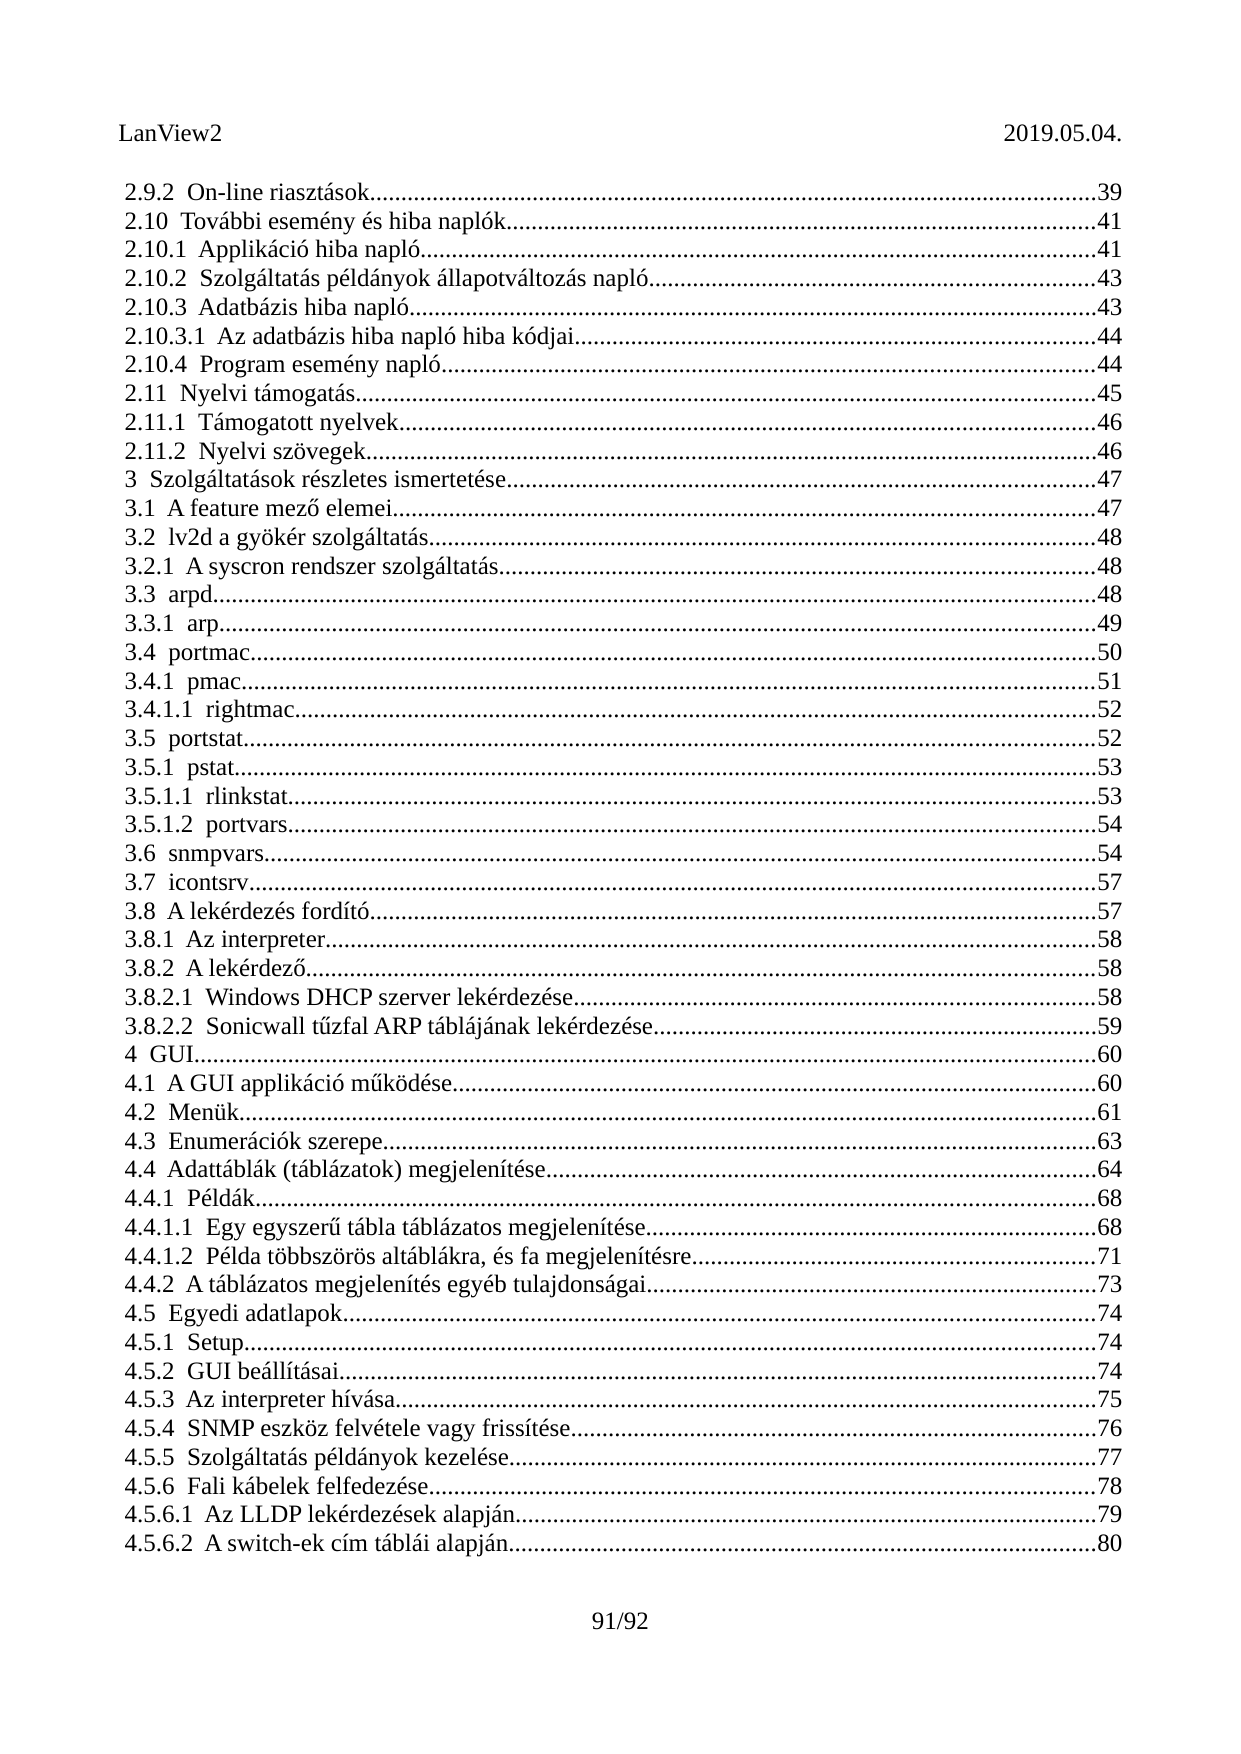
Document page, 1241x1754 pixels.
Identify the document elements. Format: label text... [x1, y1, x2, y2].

text 3.5.1.1 rlinkstat 53 [118, 781, 1122, 809]
text 4 GUI 60 [118, 1039, 1122, 1068]
text 4.5 Egyedi adatlapok 74 [118, 1298, 1122, 1327]
text 4.4.1.2 Példa többszörös altáblákra, és fa megjelenítésre 71 [118, 1241, 1122, 1269]
text 4.3 Enumerációk szerepe 63 [118, 1126, 1122, 1154]
text 4.2 Menük 61 [118, 1097, 1122, 1126]
text 3.4 portmac 50 [118, 637, 1122, 666]
text 3.8 A lekérdezés fordító 57 [118, 896, 1122, 924]
text 2.11 Nyelvi támogatás 45 [118, 378, 1122, 407]
text 3.2.1 A syscron rendszer szolgáltatás 48 [118, 551, 1122, 579]
text 3.5.1 pstat 53 [118, 752, 1122, 781]
text 2.11.2 Nyelvi szövegek 46 [118, 436, 1122, 464]
text 4.5.6 Fali kábelek felfedezése 78 [118, 1471, 1122, 1499]
text 4.4.1 Példák 68 [118, 1183, 1122, 1212]
text 2.10.3.1 Az adatbázis hiba napló hiba kódjai 44 [118, 321, 1122, 349]
text 4.4.2 A táblázatos megjelenítés egyéb tulajdonságai 73 [118, 1269, 1122, 1298]
text 4.5.6.2 A switch-ek cím táblái alapján 80 [118, 1528, 1122, 1557]
text 3.4.1.1 rightmac 52 [118, 694, 1122, 723]
text 4.4.1.1 Egy egyszerű tábla táblázatos megjelenítése 68 [118, 1212, 1122, 1241]
text 3.8.1 Az interpreter 58 [118, 924, 1122, 953]
text 3.3.1 arp 49 [118, 608, 1122, 637]
text 2.10.4 Program esemény napló 44 [118, 349, 1122, 378]
text 3.5 portstat 52 [118, 723, 1122, 752]
text 4.5.1 Setup 74 [118, 1327, 1122, 1356]
text 3.8.2 A lekérdező 58 [118, 953, 1122, 982]
text 3 Szolgáltatások részletes ismertetése 47 [118, 464, 1122, 493]
text 2.10.3 Adatbázis hiba napló 43 [118, 292, 1122, 321]
text 3.6 snmpvars 54 [118, 838, 1122, 867]
text 2.10 További esemény és hiba naplók 41 [118, 206, 1122, 234]
text 4.5.4 SNMP eszköz felvétele vagy frissítése 76 [118, 1413, 1122, 1442]
text 3.7 icontsrv 57 [118, 867, 1122, 896]
text 3.4.1 pmac 51 [118, 666, 1122, 694]
text 4.1 A GUI applikáció működése 60 [118, 1068, 1122, 1097]
text 3.5.1.2 portvars 54 [118, 809, 1122, 838]
text 4.5.6.1 Az LLDP lekérdezések alapján 79 [118, 1499, 1122, 1528]
text 3.2 lv2d a gyökér szolgáltatás 48 [118, 522, 1122, 551]
text 4.5.3 Az interpreter hívása 75 [118, 1384, 1122, 1413]
text 4.5.5 Szolgáltatás példányok kezelése 77 [118, 1442, 1122, 1471]
text 3.8.2.2 Sonicwall tűzfal ARP táblájának lekérdezése 59 [118, 1011, 1122, 1039]
text 4.4 Adattáblák (táblázatok) megjelenítése 64 [118, 1154, 1122, 1183]
text 2.9.2 On-line riasztások 39 [118, 177, 1122, 206]
text 2.10.1 Applikáció hiba napló 41 [118, 234, 1122, 263]
text 3.3 arpd 48 [118, 579, 1122, 608]
text 3.1 A feature mező elemei 47 [118, 493, 1122, 522]
text 2.10.2 Szolgáltatás példányok állapotváltozás napló 43 [118, 263, 1122, 292]
text 4.5.2 GUI beállításai 74 [118, 1356, 1122, 1384]
text 3.8.2.1 Windows DHCP szerver lekérdezése 58 [118, 982, 1122, 1011]
text 2.11.1 Támogatott nyelvek 46 [118, 407, 1122, 436]
